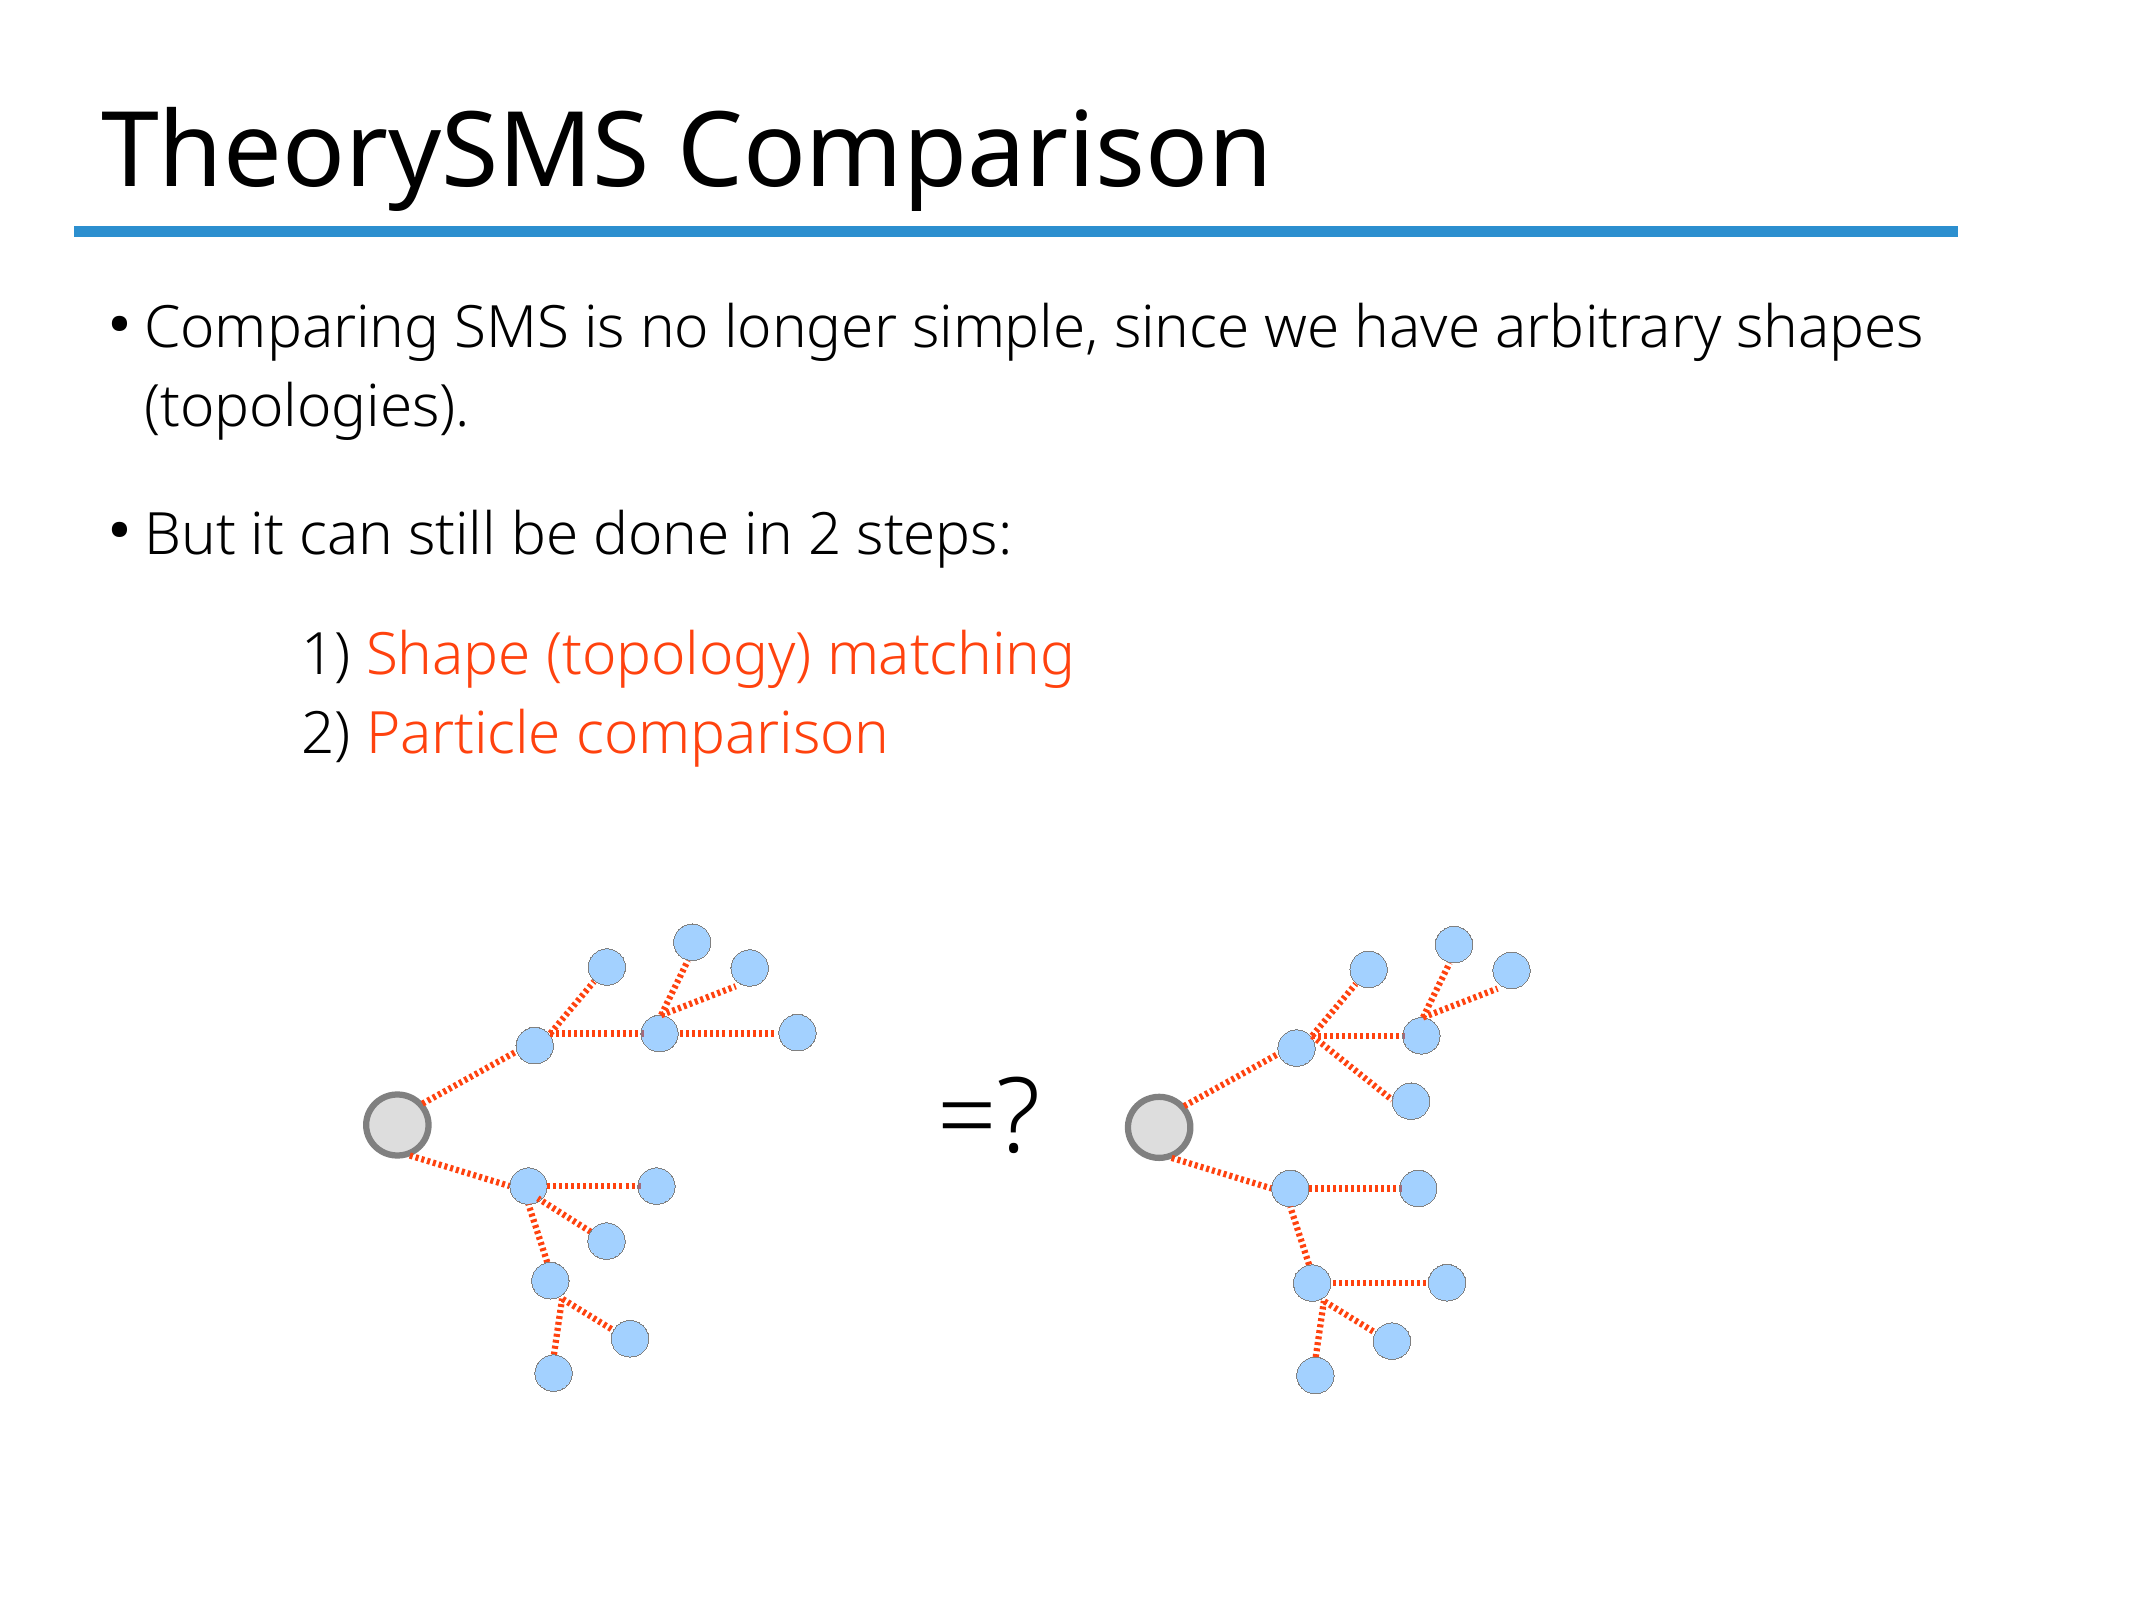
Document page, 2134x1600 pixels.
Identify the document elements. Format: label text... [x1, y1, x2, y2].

text_box [1296, 1357, 1335, 1394]
text_box [778, 1014, 817, 1051]
text_box Shape (topology) matching Particle comparison [286, 604, 1406, 827]
text_box TheorySMS Comparison [77, 58, 1298, 232]
text_box [673, 923, 711, 961]
text_box [531, 1262, 570, 1300]
text_box [730, 949, 769, 987]
text_box =? [922, 1033, 1095, 1192]
text_box Comparing SMS is no longer simple, since we have arbitrary shapes (topologies). But it can still be done in 2 steps: [94, 277, 2091, 582]
text_box [1492, 952, 1531, 989]
text_box [1435, 926, 1473, 963]
text_box [1373, 1322, 1411, 1360]
text_box [640, 1015, 679, 1052]
text_box [515, 1027, 554, 1064]
text_box [1127, 1096, 1191, 1158]
text_box [1349, 951, 1388, 988]
text_box [1392, 1082, 1430, 1120]
text_box [509, 1167, 547, 1205]
text_box [1271, 1170, 1309, 1207]
text_box [611, 1320, 649, 1358]
text_box [588, 948, 626, 986]
text_box [587, 1222, 626, 1260]
text_box [1293, 1264, 1331, 1302]
text_box [1277, 1029, 1316, 1067]
text_box [637, 1167, 676, 1205]
text_box [366, 1094, 429, 1156]
text_box [1399, 1170, 1437, 1207]
text_box [534, 1354, 573, 1392]
text_box [1428, 1264, 1466, 1302]
text_box [1402, 1017, 1441, 1055]
